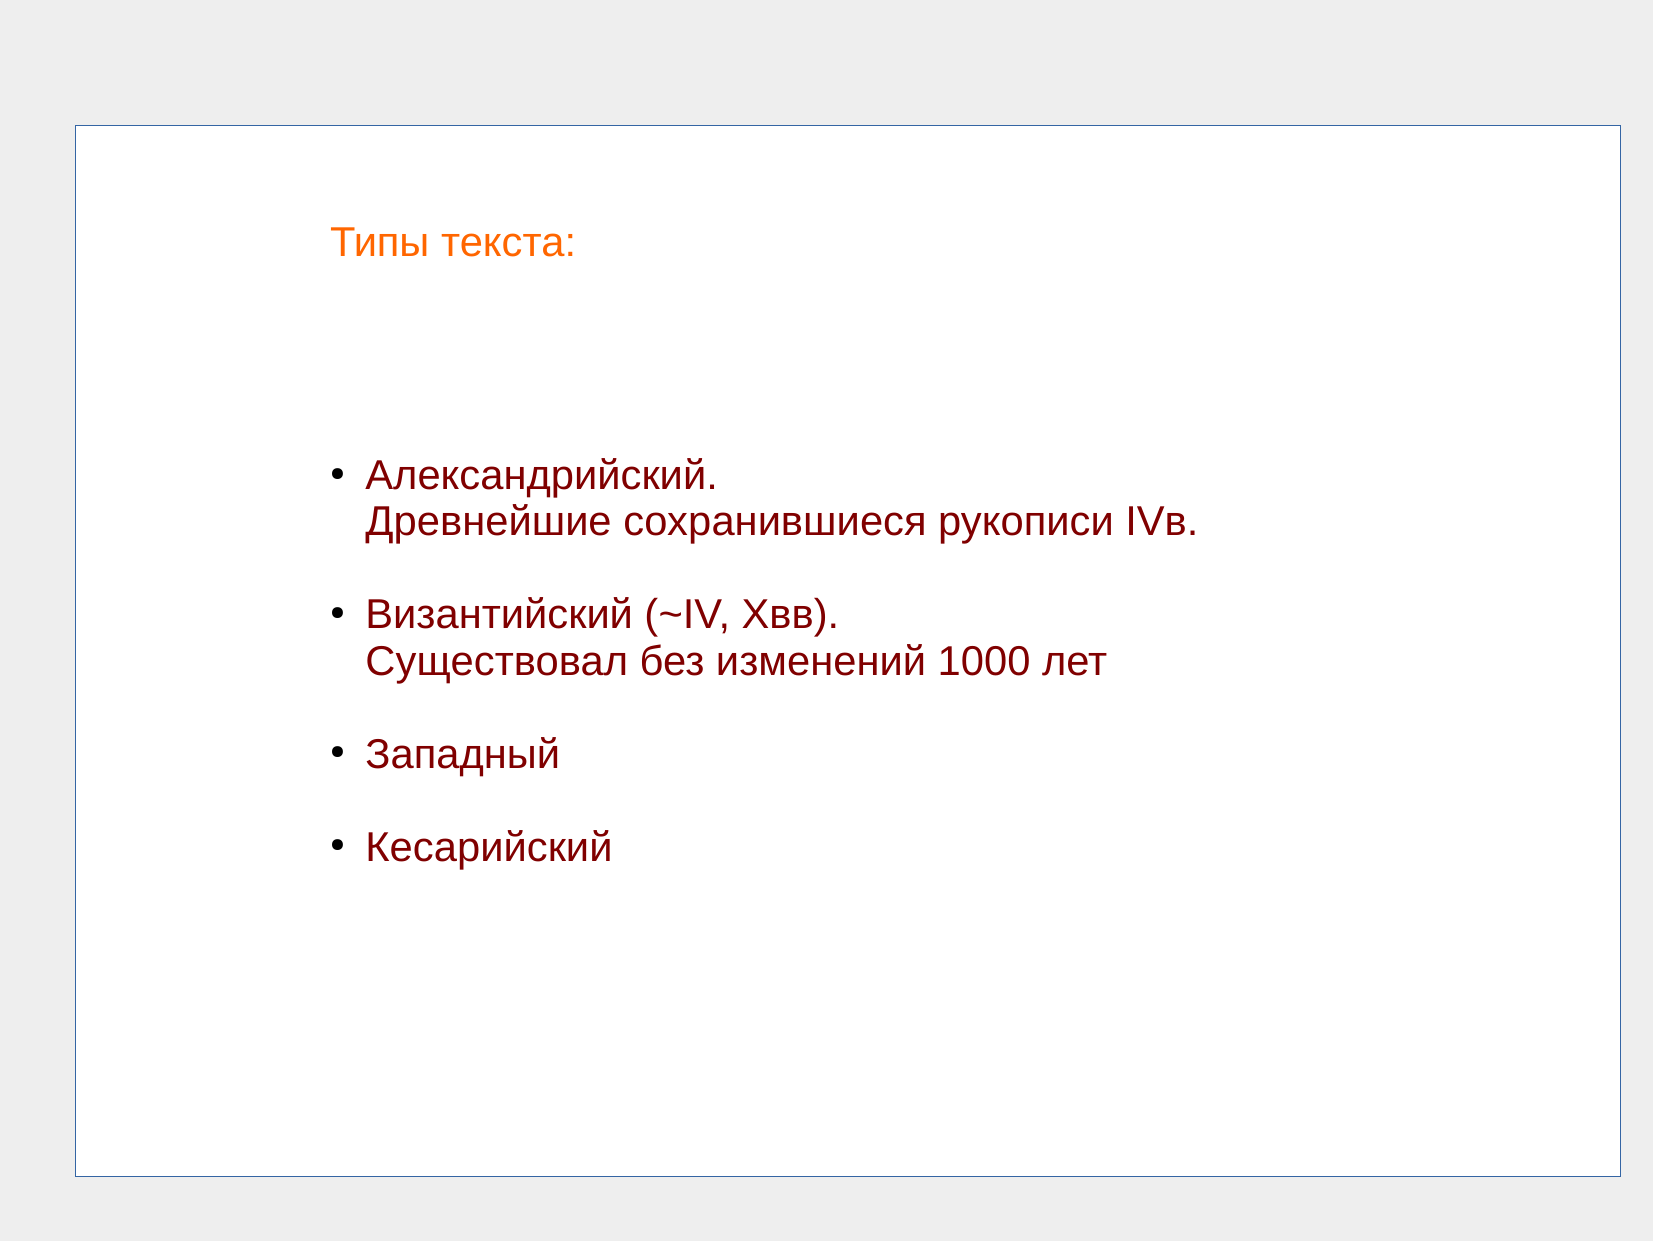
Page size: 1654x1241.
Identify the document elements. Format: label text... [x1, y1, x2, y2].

text_box [75, 125, 1621, 1177]
subtitle Типы текста: Александрийский. Древнейшие сохранившиеся рукописи IVв. Византийский (~IV, Xвв). Существовал без изменений 1000 лет Западный Кесарийский [330, 219, 1539, 1140]
